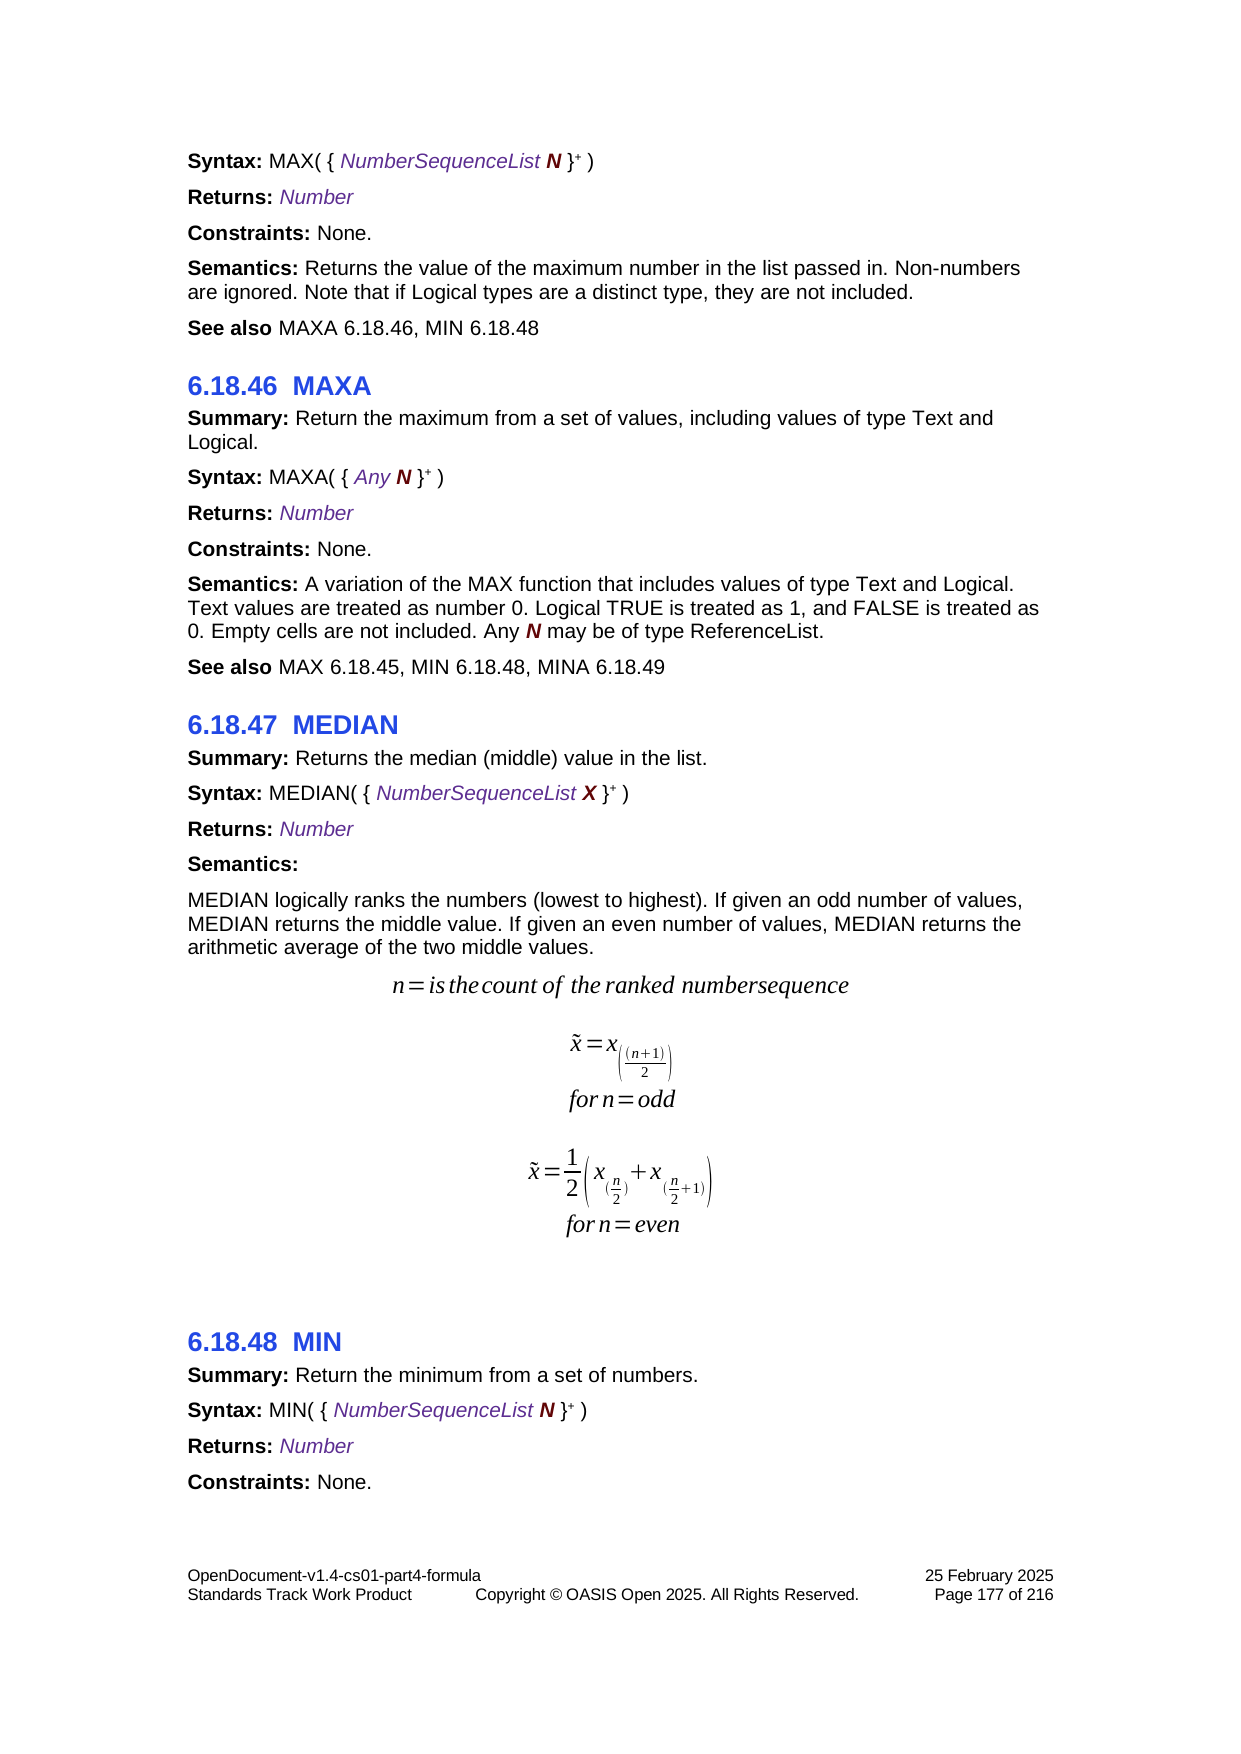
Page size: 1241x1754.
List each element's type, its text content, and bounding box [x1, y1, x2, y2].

text Returns: Number [187, 186, 1053, 209]
text Syntax: MIN( { NumberSequenceList N }+ ) [187, 1399, 1053, 1422]
subtitle MAXA [187, 371, 1053, 401]
text Constraints: None. [187, 537, 1053, 561]
text Syntax: MAXA( { Any N }+ ) [187, 466, 1053, 489]
text Syntax: MEDIAN( { NumberSequenceList X }+ ) [187, 782, 1053, 805]
text Semantics: Returns the value of the maximum number in the list passed in. Non-numbers are ignored. Note that if Logical types are a distinct type, they are not included. [187, 257, 1053, 304]
text Constraints: None. [187, 221, 1053, 245]
text Summary: Return the maximum from a set of values, including values of type Text and Logical. [187, 407, 1053, 454]
subtitle MEDIAN [187, 710, 1053, 740]
text Syntax: MAX( { NumberSequenceList N }+ ) [187, 150, 1053, 173]
text Summary: Returns the median (middle) value in the list. [187, 746, 1053, 769]
text Semantics: A variation of the MAX function that includes values of type Text and Logical. Text values are treated as number 0. Logical TRUE is treated as 1, and FALSE is treated as 0. Empty cells are not included. Any N may be of type ReferenceList. [187, 573, 1053, 643]
text Semantics: [187, 853, 1053, 876]
text Returns: Number [187, 817, 1053, 841]
text Returns: Number [187, 501, 1053, 525]
text See also MAXA 6.18.46, MIN 6.18.48 [187, 316, 1053, 339]
text Constraints: None. [187, 1470, 1053, 1494]
text See also MAX 6.18.45, MIN 6.18.48, MINA 6.18.49 [187, 655, 1053, 679]
text Summary: Return the minimum from a set of numbers. [187, 1363, 1053, 1387]
text Returns: Number [187, 1434, 1053, 1458]
subtitle MIN [187, 1327, 1053, 1357]
text MEDIAN logically ranks the numbers (lowest to highest). If given an odd number of values, MEDIAN returns the middle value. If given an even number of values, MEDIAN returns the arithmetic average of the two middle values. [187, 888, 1053, 959]
